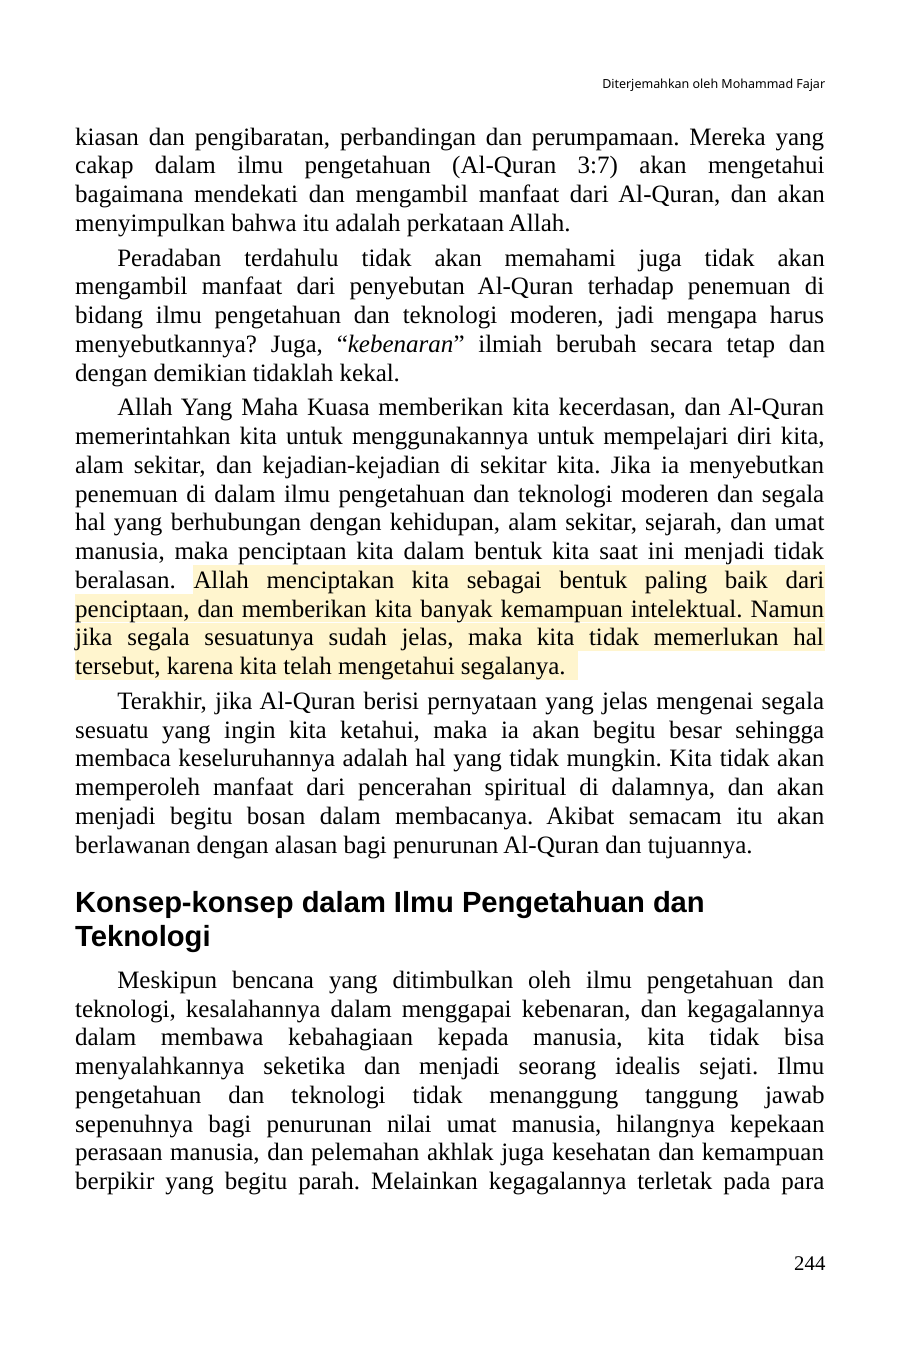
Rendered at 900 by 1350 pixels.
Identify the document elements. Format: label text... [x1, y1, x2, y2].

text Peradaban terdahulu tidak akan memahami juga tidak akan mengambil manfaat dari penyebutan Al-Quran terhadap penemuan di bidang ilmu pengetahuan dan teknologi moderen, jadi mengapa harus menyebutkannya? Juga, “kebenaran” ilmiah berubah secara tetap dan dengan demikian tidaklah kekal. [75, 243, 825, 386]
text Terakhir, jika Al-Quran berisi pernyataan yang jelas mengenai segala sesuatu yang ingin kita ketahui, maka ia akan begitu besar sehingga membaca keseluruhannya adalah hal yang tidak mungkin. Kita tidak akan memperoleh manfaat dari pencerahan spiritual di dalamnya, dan akan menjadi begitu bosan dalam membacanya. Akibat semacam itu akan berlawanan dengan alasan bagi penurunan Al-Quran dan tujuannya. [75, 686, 825, 858]
text Allah Yang Maha Kuasa memberikan kita kecerdasan, dan Al-Quran memerintahkan kita untuk menggunakannya untuk mempelajari diri kita, alam sekitar, dan kejadian-kejadian di sekitar kita. Jika ia menyebutkan penemuan di dalam ilmu pengetahuan dan teknologi moderen dan segala hal yang berhubungan dengan kehidupan, alam sekitar, sejarah, dan umat manusia, maka penciptaan kita dalam bentuk kita saat ini menjadi tidak beralasan. Allah menciptakan kita sebagai bentuk paling baik dari penciptaan, dan memberikan kita banyak kemampuan intelektual. Namun jika segala sesuatunya sudah jelas, maka kita tidak memerlukan hal tersebut, karena kita telah mengetahui segalanya. [75, 392, 825, 680]
subtitle Konsep-konsep dalam Ilmu Pengetahuan dan Teknologi [75, 885, 825, 952]
text kiasan dan pengibaratan, perbandingan dan perumpamaan. Mereka yang cakap dalam ilmu pengetahuan (Al-Quran 3:7) akan mengetahui bagaimana mendekati dan mengambil manfaat dari Al-Quran, dan akan menyimpulkan bahwa itu adalah perkataan Allah. [75, 122, 825, 237]
text Meskipun bencana yang ditimbulkan oleh ilmu pengetahuan dan teknologi, kesalahannya dalam menggapai kebenaran, dan kegagalannya dalam membawa kebahagiaan kepada manusia, kita tidak bisa menyalahkannya seketika dan menjadi seorang idealis sejati. Ilmu pengetahuan dan teknologi tidak menanggung tanggung jawab sepenuhnya bagi penurunan nilai umat manusia, hilangnya kepekaan perasaan manusia, dan pelemahan akhlak juga kesehatan dan kemampuan berpikir yang begitu parah. Melainkan kegagalannya terletak pada para [75, 965, 825, 1195]
